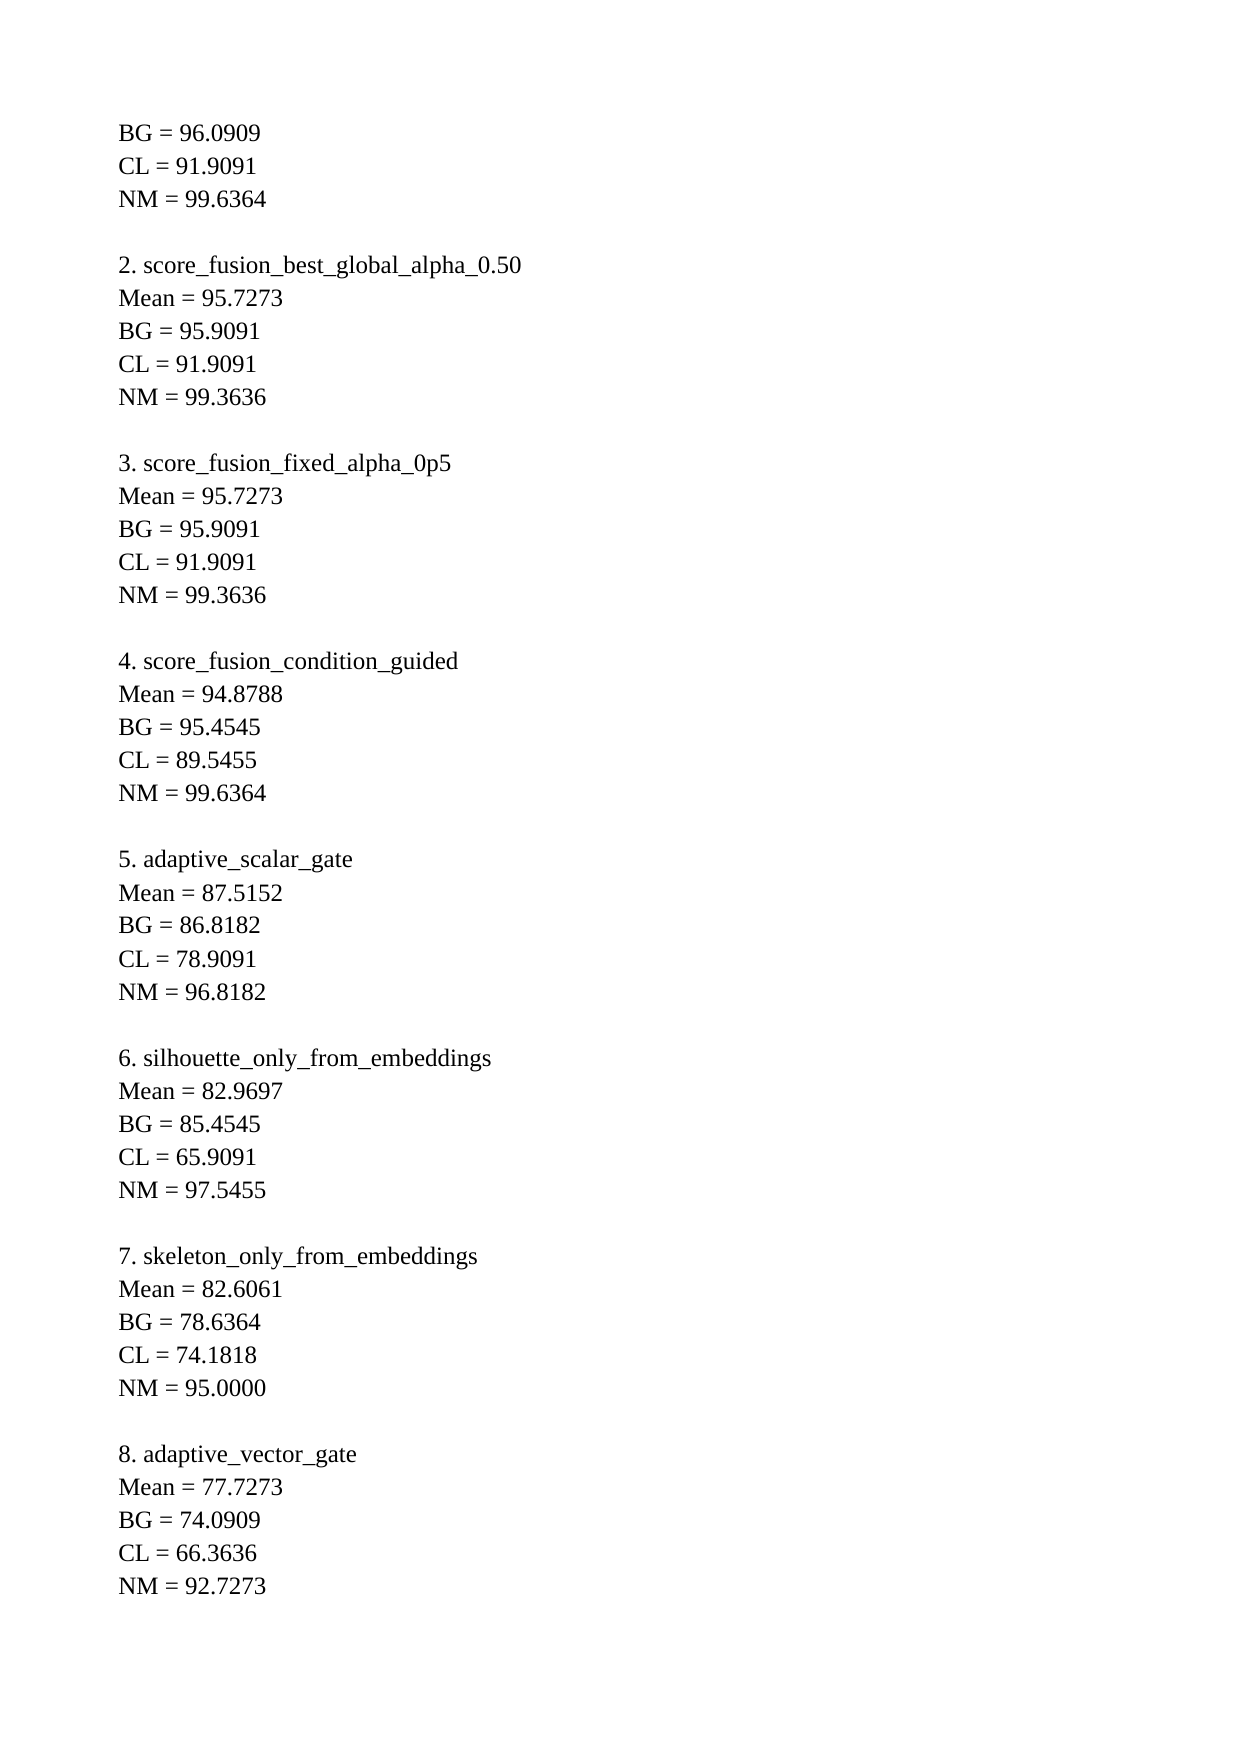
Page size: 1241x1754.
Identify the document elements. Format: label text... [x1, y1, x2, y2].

text NM = 99.6364 [118, 184, 1122, 213]
text 7. skeleton_only_from_embeddings [118, 1241, 1122, 1269]
text 6. silhouette_only_from_embeddings [118, 1043, 1122, 1071]
text BG = 85.4545 [118, 1109, 1122, 1137]
text BG = 95.9091 [118, 316, 1122, 345]
text NM = 92.7273 [118, 1571, 1122, 1600]
text CL = 65.9091 [118, 1142, 1122, 1171]
text NM = 99.3636 [118, 382, 1122, 411]
text Mean = 95.7273 [118, 283, 1122, 312]
text Mean = 82.9697 [118, 1076, 1122, 1104]
text CL = 78.9091 [118, 944, 1122, 972]
text CL = 91.9091 [118, 151, 1122, 180]
text CL = 91.9091 [118, 547, 1122, 576]
text NM = 99.6364 [118, 778, 1122, 807]
text NM = 97.5455 [118, 1175, 1122, 1203]
text CL = 89.5455 [118, 746, 1122, 774]
text NM = 96.8182 [118, 977, 1122, 1005]
text BG = 95.4545 [118, 712, 1122, 741]
text Mean = 77.7273 [118, 1472, 1122, 1501]
text CL = 91.9091 [118, 349, 1122, 378]
text NM = 99.3636 [118, 580, 1122, 609]
text 4. score_fusion_condition_guided [118, 646, 1122, 675]
text CL = 66.3636 [118, 1538, 1122, 1567]
text 3. score_fusion_fixed_alpha_0p5 [118, 448, 1122, 477]
text Mean = 95.7273 [118, 481, 1122, 510]
text BG = 96.0909 [118, 118, 1122, 147]
text 2. score_fusion_best_global_alpha_0.50 [118, 250, 1122, 279]
text BG = 74.0909 [118, 1505, 1122, 1534]
text Mean = 82.6061 [118, 1274, 1122, 1303]
text Mean = 94.8788 [118, 679, 1122, 708]
text BG = 95.9091 [118, 514, 1122, 543]
text BG = 86.8182 [118, 911, 1122, 939]
text 8. adaptive_vector_gate [118, 1439, 1122, 1468]
text NM = 95.0000 [118, 1373, 1122, 1402]
text CL = 74.1818 [118, 1340, 1122, 1369]
text BG = 78.6364 [118, 1307, 1122, 1336]
text 5. adaptive_scalar_gate [118, 844, 1122, 873]
text Mean = 87.5152 [118, 878, 1122, 906]
